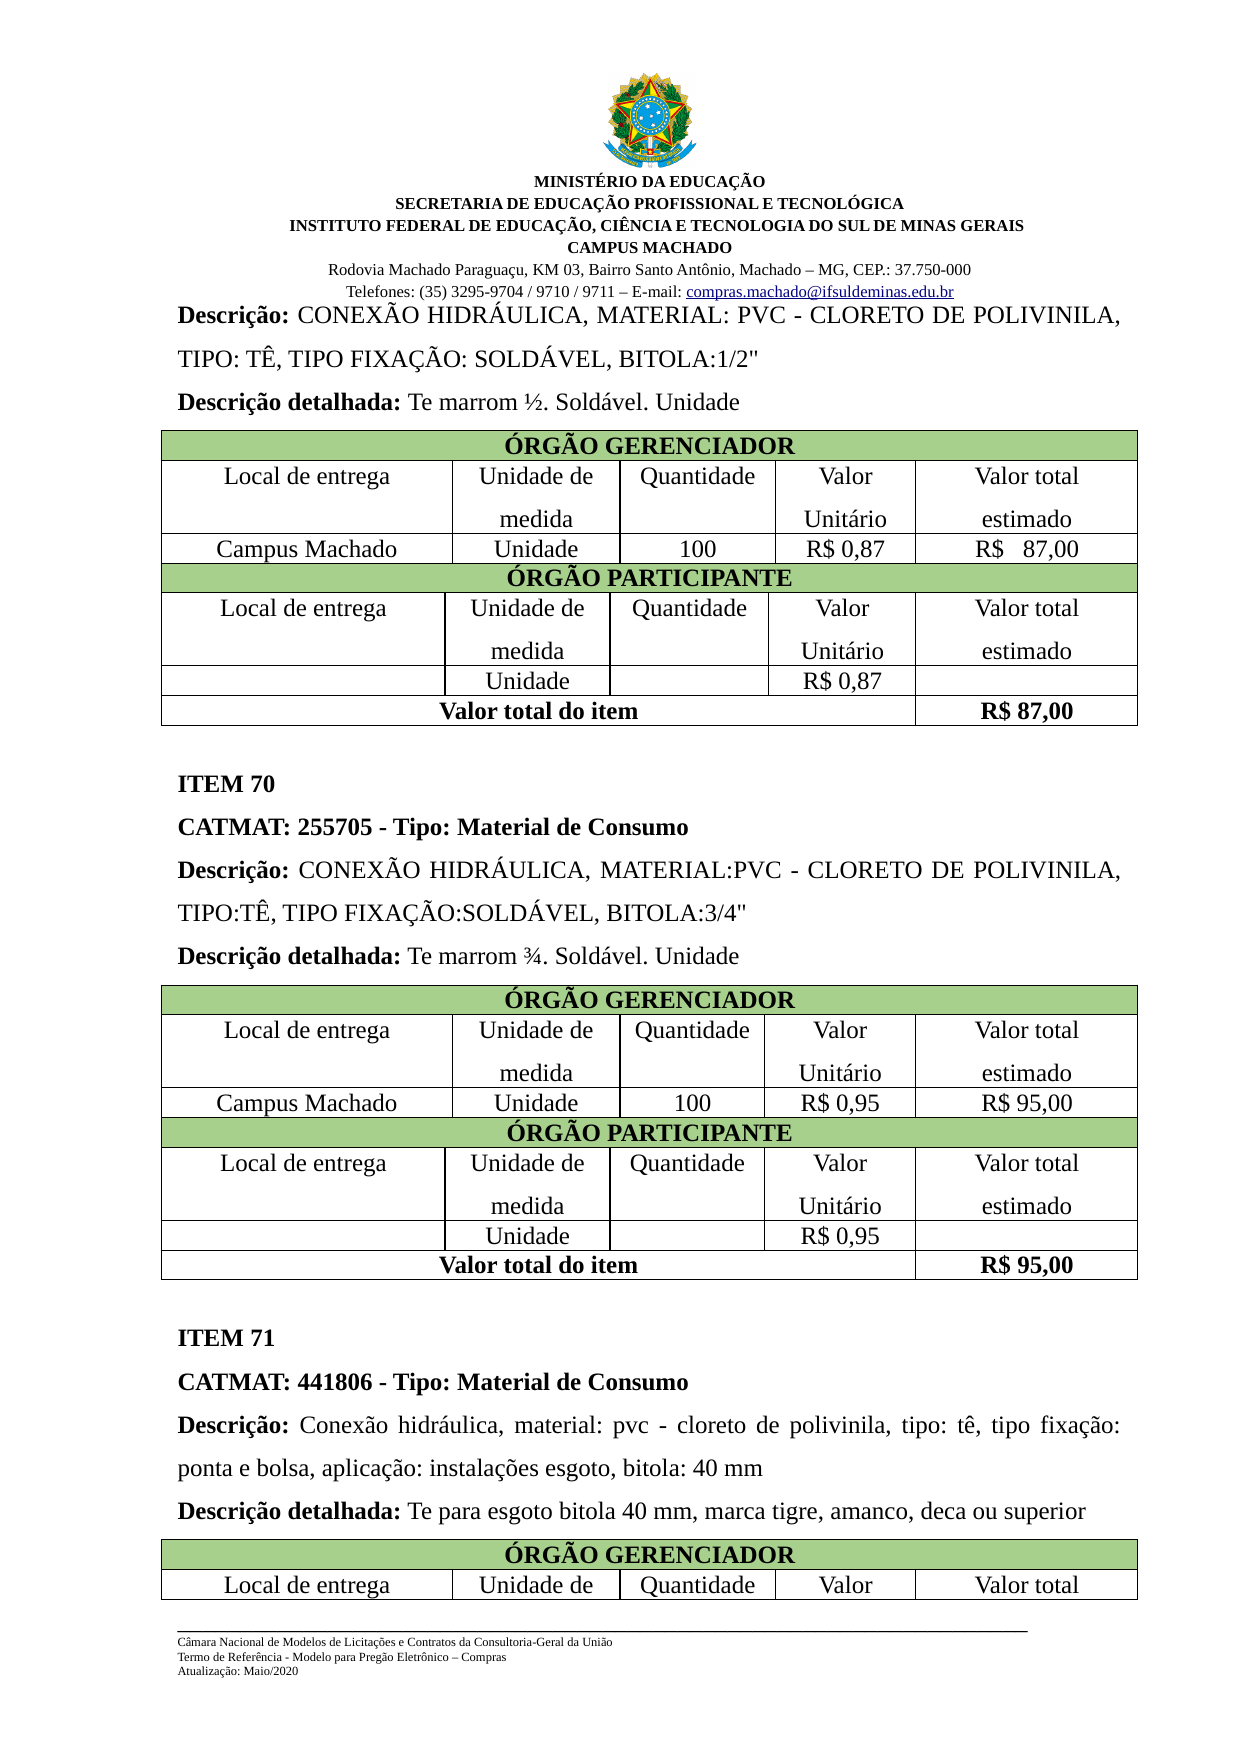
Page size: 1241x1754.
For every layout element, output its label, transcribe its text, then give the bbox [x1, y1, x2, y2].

table_cell Quantidade [621, 461, 775, 533]
table_cell [916, 1221, 1137, 1249]
table_cell R$ 0,95 [765, 1088, 915, 1117]
table_cell Valor total estimado [916, 1015, 1137, 1087]
table_cell Valor Unitário [765, 1015, 915, 1087]
table_cell Valor total estimado [916, 1148, 1137, 1220]
text Descrição: CONEXÃO HIDRÁULICA, MATERIAL: PVC - CLORETO DE POLIVINILA, TIPO: TÊ, TIPO FIXAÇÃO: SOLDÁVEL, BITOLA:1/2" [177, 301, 1122, 372]
table_header ÓRGÃO GERENCIADOR [162, 986, 1137, 1014]
table_cell Unidade [446, 666, 609, 695]
table_cell R$ 0,95 [765, 1221, 915, 1249]
table_cell Campus Machado [162, 534, 452, 562]
table_cell Valor total do item [162, 1251, 915, 1279]
text CATMAT: 255705 - Tipo: Material de Consumo [177, 812, 1122, 841]
table_header ÓRGÃO GERENCIADOR [162, 431, 1137, 460]
text CATMAT: 441806 - Tipo: Material de Consumo [177, 1367, 1122, 1395]
table_cell Valor [776, 1570, 915, 1599]
table_cell ÓRGÃO PARTICIPANTE [162, 564, 1137, 592]
table_cell Valor Unitário [769, 593, 915, 665]
table_cell Local de entrega [162, 1015, 452, 1087]
table_cell Unidade [453, 534, 619, 562]
table_cell Unidade de medida [446, 593, 609, 665]
table_cell Unidade [446, 1221, 609, 1249]
text Descrição detalhada: Te marrom ¾. Soldável. Unidade [177, 941, 1122, 970]
table_cell 100 [621, 534, 775, 562]
table_cell Campus Machado [162, 1088, 452, 1117]
picture [603, 73, 697, 168]
table_cell [611, 1221, 764, 1249]
table_cell [611, 666, 768, 695]
table_cell Unidade de [453, 1570, 619, 1599]
table_cell Local de entrega [162, 1570, 452, 1599]
text Descrição detalhada: Te marrom ½. Soldável. Unidade [177, 387, 1122, 416]
table_cell Unidade de medida [453, 1015, 619, 1087]
table_cell ÓRGÃO PARTICIPANTE [162, 1118, 1137, 1147]
table_cell R$ 95,00 [916, 1251, 1137, 1279]
table_cell [916, 666, 1137, 695]
text ITEM 71 [177, 1323, 1122, 1352]
table_cell Valor total estimado [916, 461, 1137, 533]
table_cell Local de entrega [162, 1148, 444, 1220]
text ITEM 70 [177, 769, 1122, 798]
table_cell Quantidade [621, 1015, 764, 1087]
table_cell Valor total estimado [916, 593, 1137, 665]
table_cell Quantidade [611, 1148, 764, 1220]
table_cell Valor total do item [162, 696, 915, 725]
table_cell R$ 87,00 [916, 696, 1137, 725]
text Descrição detalhada: Te para esgoto bitola 40 mm, marca tigre, amanco, deca ou superior [177, 1496, 1122, 1525]
table_cell [162, 666, 444, 695]
table_cell R$ 0,87 [769, 666, 915, 695]
table_cell R$ 0,87 [776, 534, 915, 562]
table_cell 100 [621, 1088, 764, 1117]
table_cell Quantidade [621, 1570, 775, 1599]
text Descrição: CONEXÃO HIDRÁULICA, MATERIAL:PVC - CLORETO DE POLIVINILA, TIPO:TÊ, TIPO FIXAÇÃO:SOLDÁVEL, BITOLA:3/4" [177, 855, 1122, 927]
table_cell Unidade de medida [453, 461, 619, 533]
table_cell Quantidade [611, 593, 768, 665]
table_cell Local de entrega [162, 461, 452, 533]
picture [669, 149, 680, 155]
table_header ÓRGÃO GERENCIADOR [162, 1540, 1137, 1569]
table_cell Valor total [916, 1570, 1137, 1599]
table_cell Valor Unitário [765, 1148, 915, 1220]
table_cell [162, 1221, 444, 1249]
table_cell R$ 95,00 [916, 1088, 1137, 1117]
table_cell Valor Unitário [776, 461, 915, 533]
table_cell Local de entrega [162, 593, 444, 665]
table_cell R$ 87,00 [916, 534, 1137, 562]
table_cell Unidade de medida [446, 1148, 609, 1220]
picture [643, 163, 658, 168]
text Descrição: Conexão hidráulica, material: pvc - cloreto de polivinila, tipo: tê, tipo fixação: ponta e bolsa, aplicação: instalações esgoto, bitola: 40 mm [177, 1410, 1122, 1482]
table_cell Unidade [453, 1088, 619, 1117]
